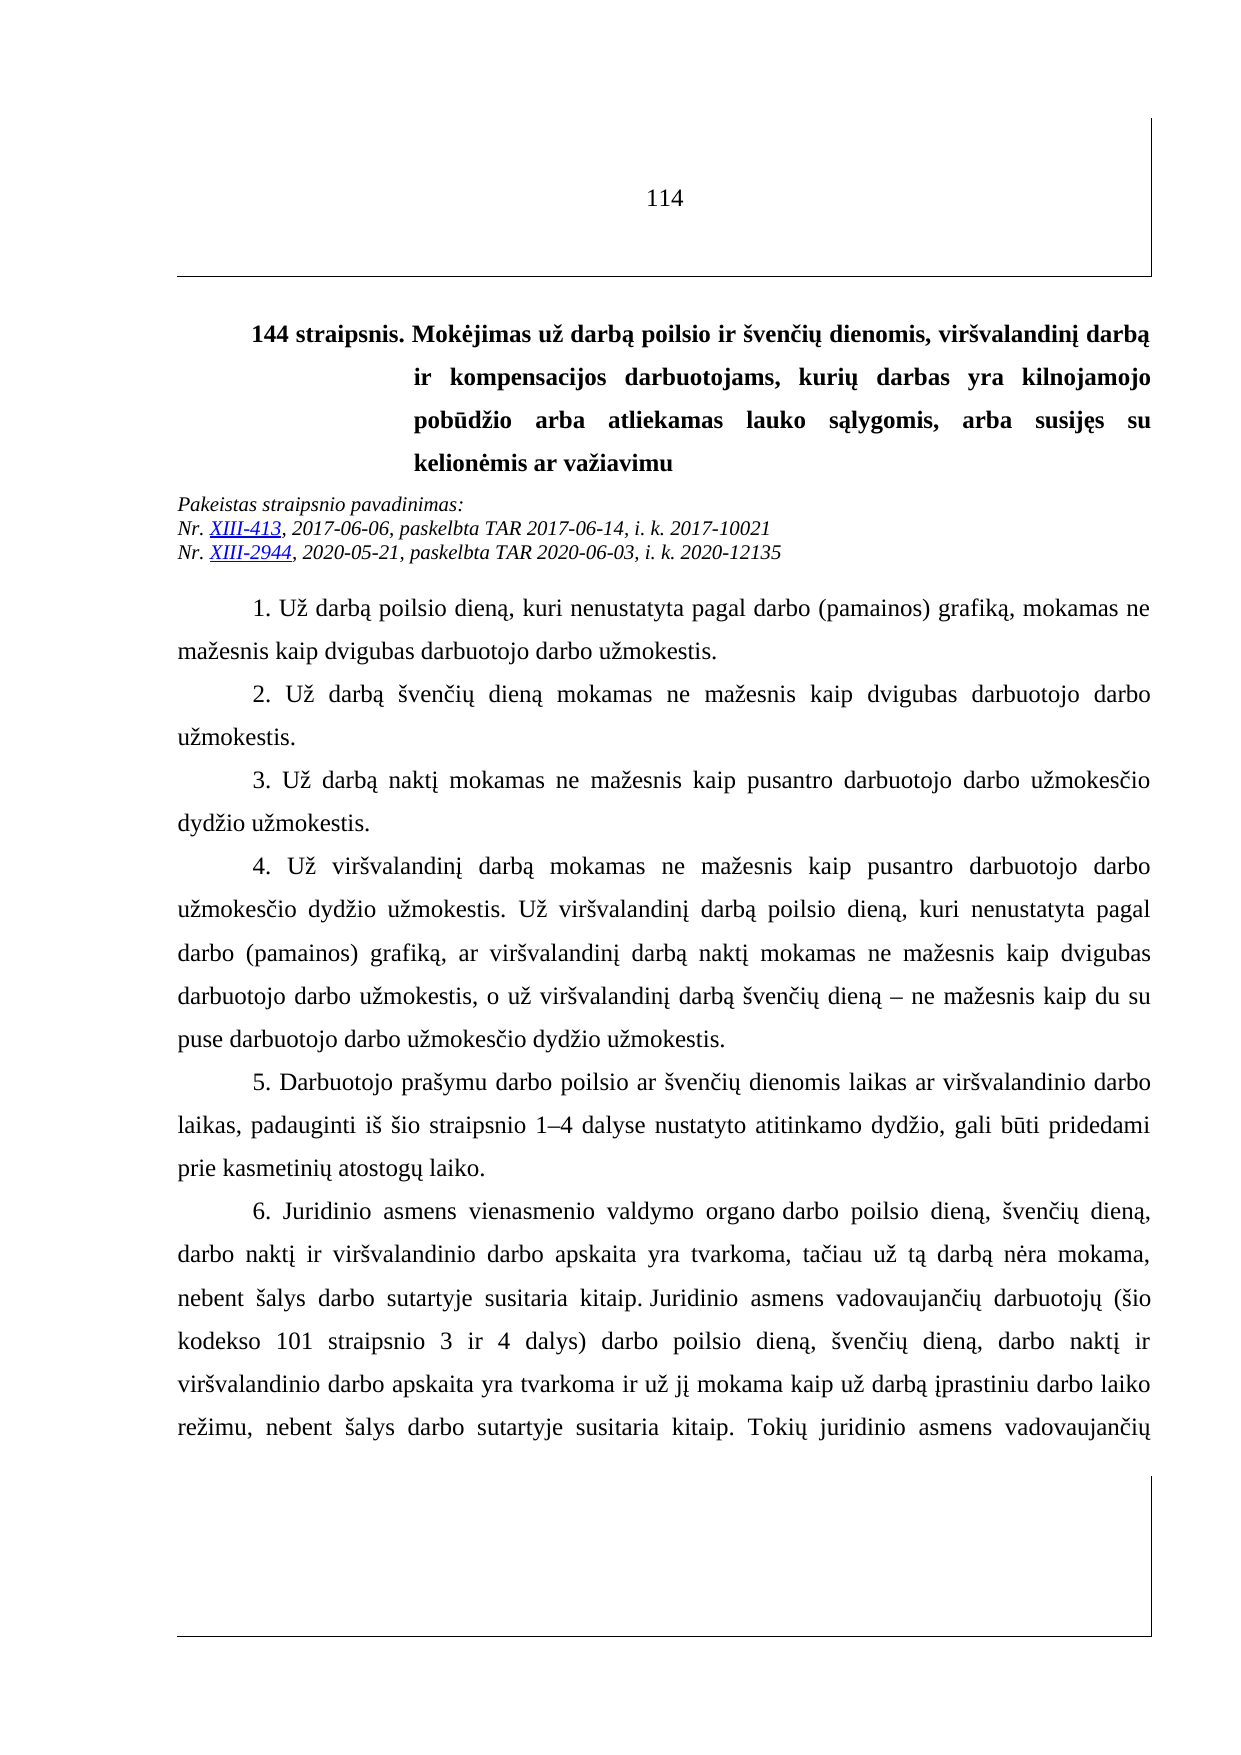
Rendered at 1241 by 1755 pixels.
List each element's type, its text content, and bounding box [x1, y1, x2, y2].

text Nr. XIII-2944, 2020-05-21, paskelbta TAR 2020-06-03, i. k. 2020-12135 [177, 540, 1152, 564]
text Nr. XIII-413, 2017-06-06, paskelbta TAR 2017-06-14, i. k. 2017-10021 [177, 516, 1152, 540]
text 1. Už darbą poilsio dieną, kuri nenustatyta pagal darbo (pamainos) grafiką, mokamas ne mažesnis kaip dvigubas darbuotojo darbo užmokestis. [177, 593, 1152, 664]
text Pakeistas straipsnio pavadinimas: [177, 492, 1152, 516]
text 4. Už viršvalandinį darbą mokamas ne mažesnis kaip pusantro darbuotojo darbo užmokesčio dydžio užmokestis. Už viršvalandinį darbą poilsio dieną, kuri nenustatyta pagal darbo (pamainos) grafiką, ar viršvalandinį darbą naktį mokamas ne mažesnis kaip dvigubas darbuotojo darbo užmokestis, o už viršvalandinį darbą švenčių dieną – ne mažesnis kaip du su puse darbuotojo darbo užmokesčio dydžio užmokestis. [177, 851, 1152, 1053]
text 5. Darbuotojo prašymu darbo poilsio ar švenčių dienomis laikas ar viršvalandinio darbo laikas, padauginti iš šio straipsnio 1–4 dalyse nustatyto atitinkamo dydžio, gali būti pridedami prie kasmetinių atostogų laiko. [177, 1067, 1152, 1182]
text 6. Juridinio asmens vienasmenio valdymo organo darbo poilsio dieną, švenčių dieną, darbo naktį ir viršvalandinio darbo apskaita yra tvarkoma, tačiau už tą darbą nėra mokama, nebent šalys darbo sutartyje susitaria kitaip. Juridinio asmens vadovaujančių darbuotojų (šio kodekso 101 straipsnio 3 ir 4 dalys) darbo poilsio dieną, švenčių dieną, darbo naktį ir viršvalandinio darbo apskaita yra tvarkoma ir už jį mokama kaip už darbą įprastiniu darbo laiko režimu, nebent šalys darbo sutartyje susitaria kitaip. Tokių juridinio asmens vadovaujančių [177, 1196, 1152, 1441]
subtitle 144 straipsnis. Mokėjimas už darbą poilsio ir švenčių dienomis, viršvalandinį darbą ir kompensacijos darbuotojams, kurių darbas yra kilnojamojo pobūdžio arba atliekamas lauko sąlygomis, arba susijęs su kelionėmis ar važiavimu [251, 319, 1152, 477]
text 3. Už darbą naktį mokamas ne mažesnis kaip pusantro darbuotojo darbo užmokesčio dydžio užmokestis. [177, 765, 1152, 837]
text 2. Už darbą švenčių dieną mokamas ne mažesnis kaip dvigubas darbuotojo darbo užmokestis. [177, 679, 1152, 751]
